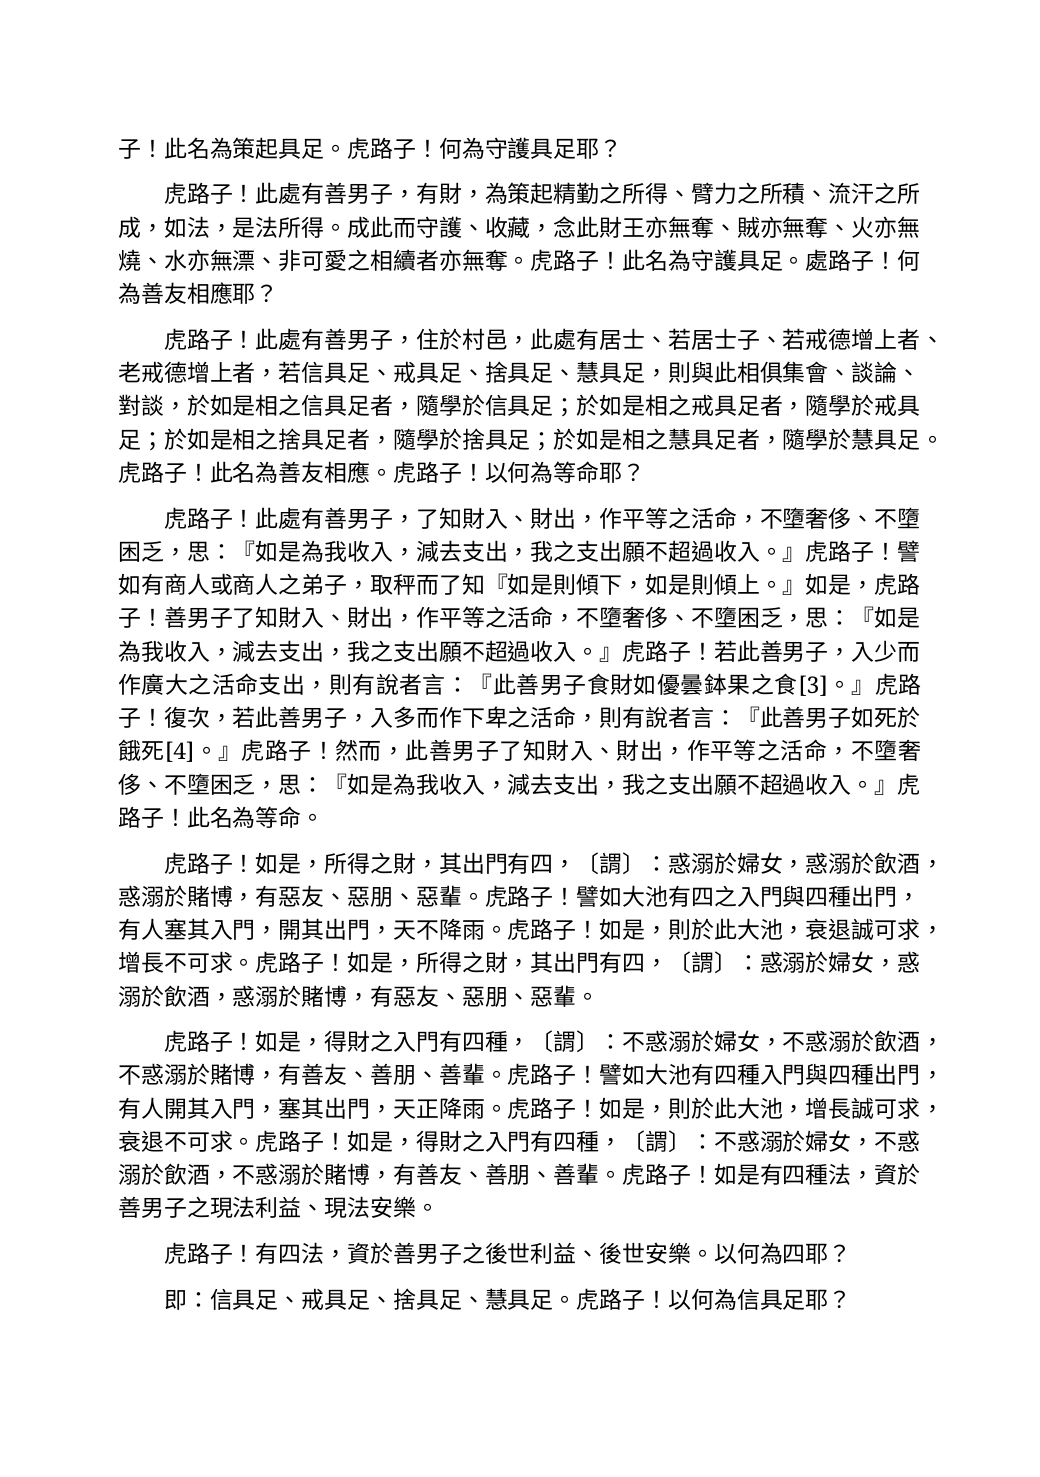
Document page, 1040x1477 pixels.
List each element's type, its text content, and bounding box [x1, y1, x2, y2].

text 即：信具足、戒具足、捨具足、慧具足。虎路子！以何為信具足耶？ [118, 1282, 921, 1315]
text 虎路子！此處有善男子，了知財入、財出，作平等之活命，不墮奢侈、不墮困乏，思：『如是為我收入，減去支出，我之支出願不超過收入。』虎路子！譬如有商人或商人之弟子，取秤而了知『如是則傾下，如是則傾上。』如是，虎路子！善男子了知財入、財出，作平等之活命，不墮奢侈、不墮困乏，思：『如是為我收入，減去支出，我之支出願不超過收入。』虎路子！若此善男子，入少而作廣大之活命支出，則有說者言：『此善男子食財如優曇鉢果之食[3]。』虎路子！復次，若此善男子，入多而作下卑之活命，則有說者言：『此善男子如死於餓死[4]。』虎路子！然而，此善男子了知財入、財出，作平等之活命，不墮奢侈、不墮困乏，思：『如是為我收入，減去支出，我之支出願不超過收入。』虎路子！此名為等命。 [118, 500, 921, 833]
text 虎路子！如是，所得之財，其出門有四，〔謂〕：惑溺於婦女，惑溺於飲酒，惑溺於賭博，有惡友、惡朋、惡輩。虎路子！譬如大池有四之入門與四種出門，有人塞其入門，開其出門，天不降雨。虎路子！如是，則於此大池，衰退誠可求，增長不可求。虎路子！如是，所得之財，其出門有四，〔謂〕：惑溺於婦女，惑溺於飲酒，惑溺於賭博，有惡友、惡朋、惡輩。 [118, 845, 921, 1012]
text 虎路子！此處有善男子，住於村邑，此處有居士、若居士子、若戒德增上者、老戒德增上者，若信具足、戒具足、捨具足、慧具足，則與此相俱集會、談論、對談，於如是相之信具足者，隨學於信具足；於如是相之戒具足者，隨學於戒具足；於如是相之捨具足者，隨學於捨具足；於如是相之慧具足者，隨學於慧具足。虎路子！此名為善友相應。虎路子！以何為等命耶？ [118, 322, 921, 488]
text 子！此名為策起具足。虎路子！何為守護具足耶？ [118, 131, 921, 164]
text 虎路子！如是，得財之入門有四種，〔謂〕：不惑溺於婦女，不惑溺於飲酒，不惑溺於賭博，有善友、善朋、善輩。虎路子！譬如大池有四種入門與四種出門，有人開其入門，塞其出門，天正降雨。虎路子！如是，則於此大池，增長誠可求，衰退不可求。虎路子！如是，得財之入門有四種，〔謂〕：不惑溺於婦女，不惑溺於飲酒，不惑溺於賭博，有善友、善朋、善輩。虎路子！如是有四種法，資於善男子之現法利益、現法安樂。 [118, 1024, 921, 1223]
text 虎路子！有四法，資於善男子之後世利益、後世安樂。以何為四耶？ [118, 1236, 921, 1269]
text 虎路子！此處有善男子，有財，為策起精勤之所得、臂力之所積、流汗之所成，如法，是法所得。成此而守護、收藏，念此財王亦無奪、賊亦無奪、火亦無燒、水亦無漂、非可愛之相續者亦無奪。虎路子！此名為守護具足。處路子！何為善友相應耶？ [118, 176, 921, 309]
